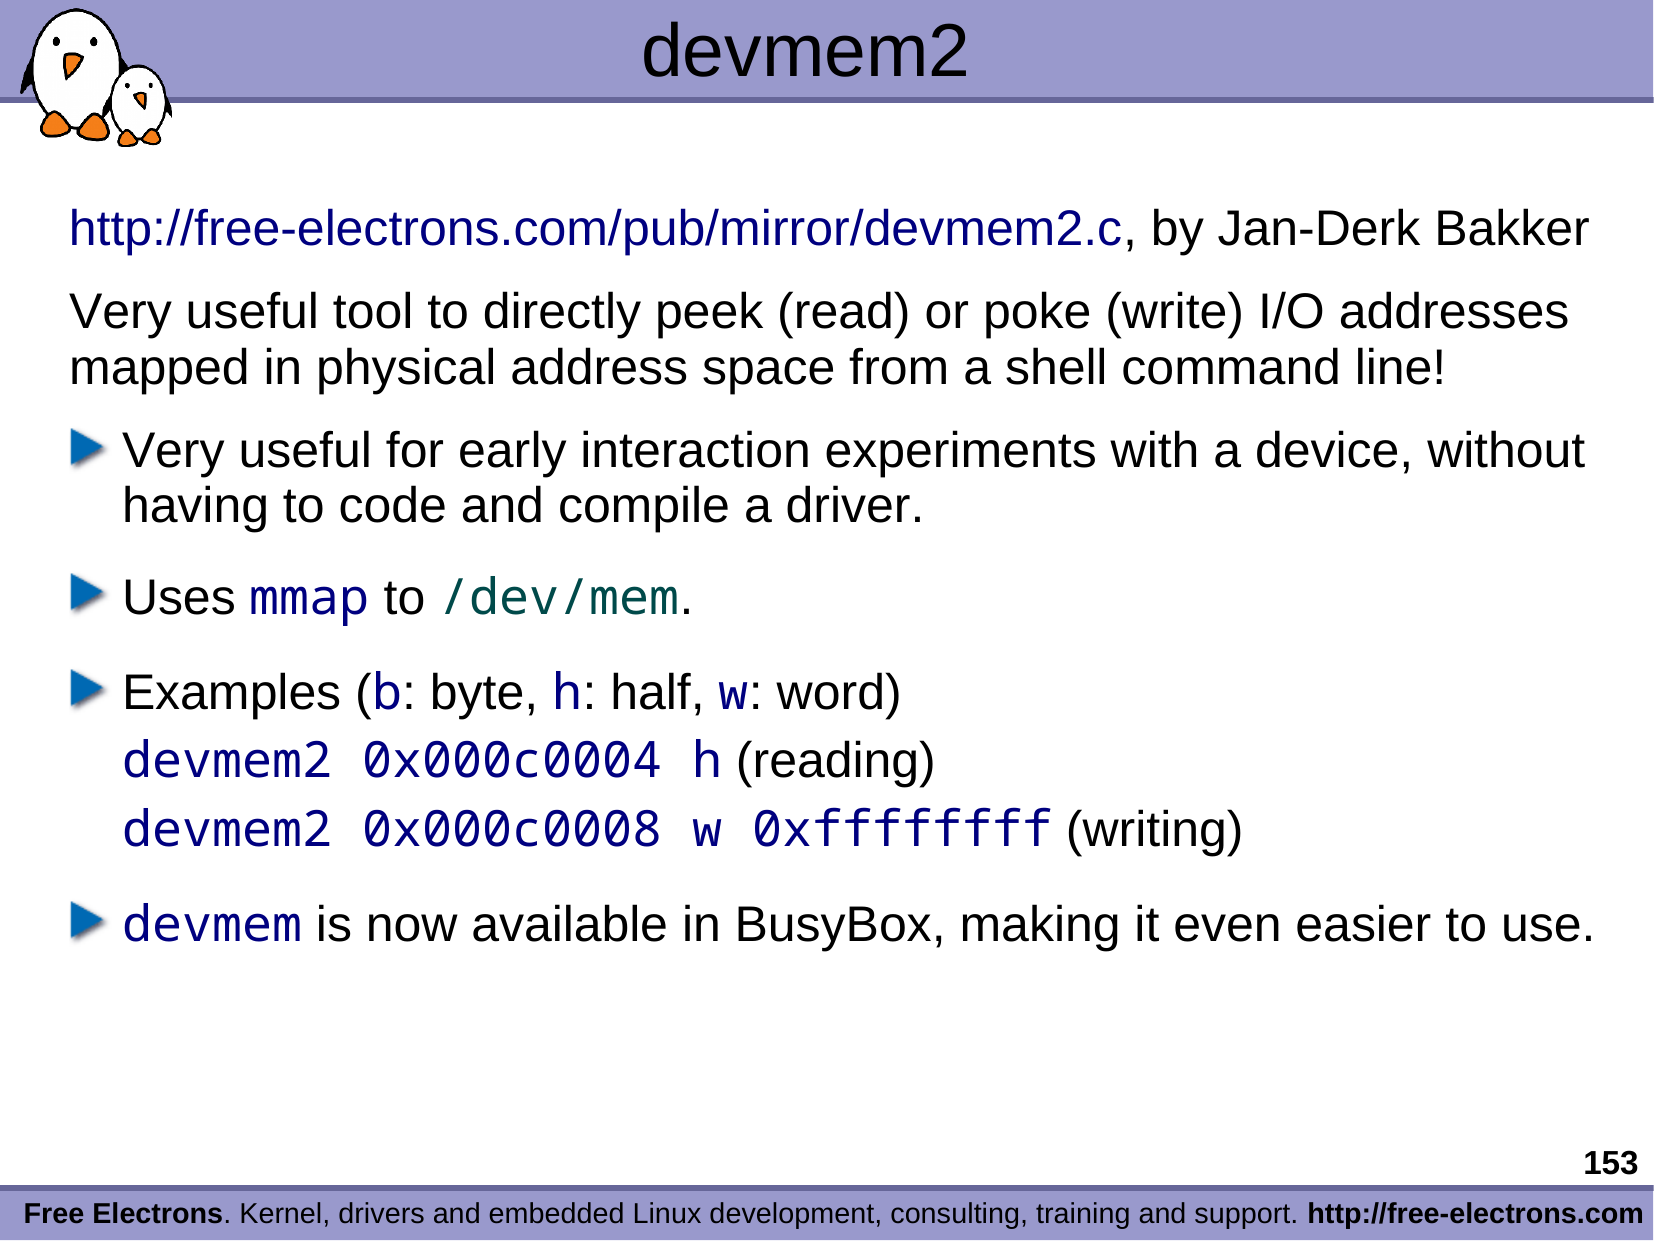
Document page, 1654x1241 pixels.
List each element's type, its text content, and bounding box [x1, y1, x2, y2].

title devmem2 [60, 0, 1551, 102]
picture [20, 8, 172, 147]
list http://free-electrons.com/pub/mirror/devmem2.c, by Jan-Derk Bakker Very useful tool to directly peek (read) or poke (write) I/O addresses mapped in physical address space from a shell command line! Very useful for early interaction experiments with a device, without having to code and compile a driver. Uses mmap to /dev/mem. Examples (b: byte, h: half, w: word) devmem2 0x000c0004 h (reading) devmem2 0x000c0008 w 0xffffffff (writing) devmem is now available in BusyBox, making it even easier to use. [51, 200, 1625, 1050]
